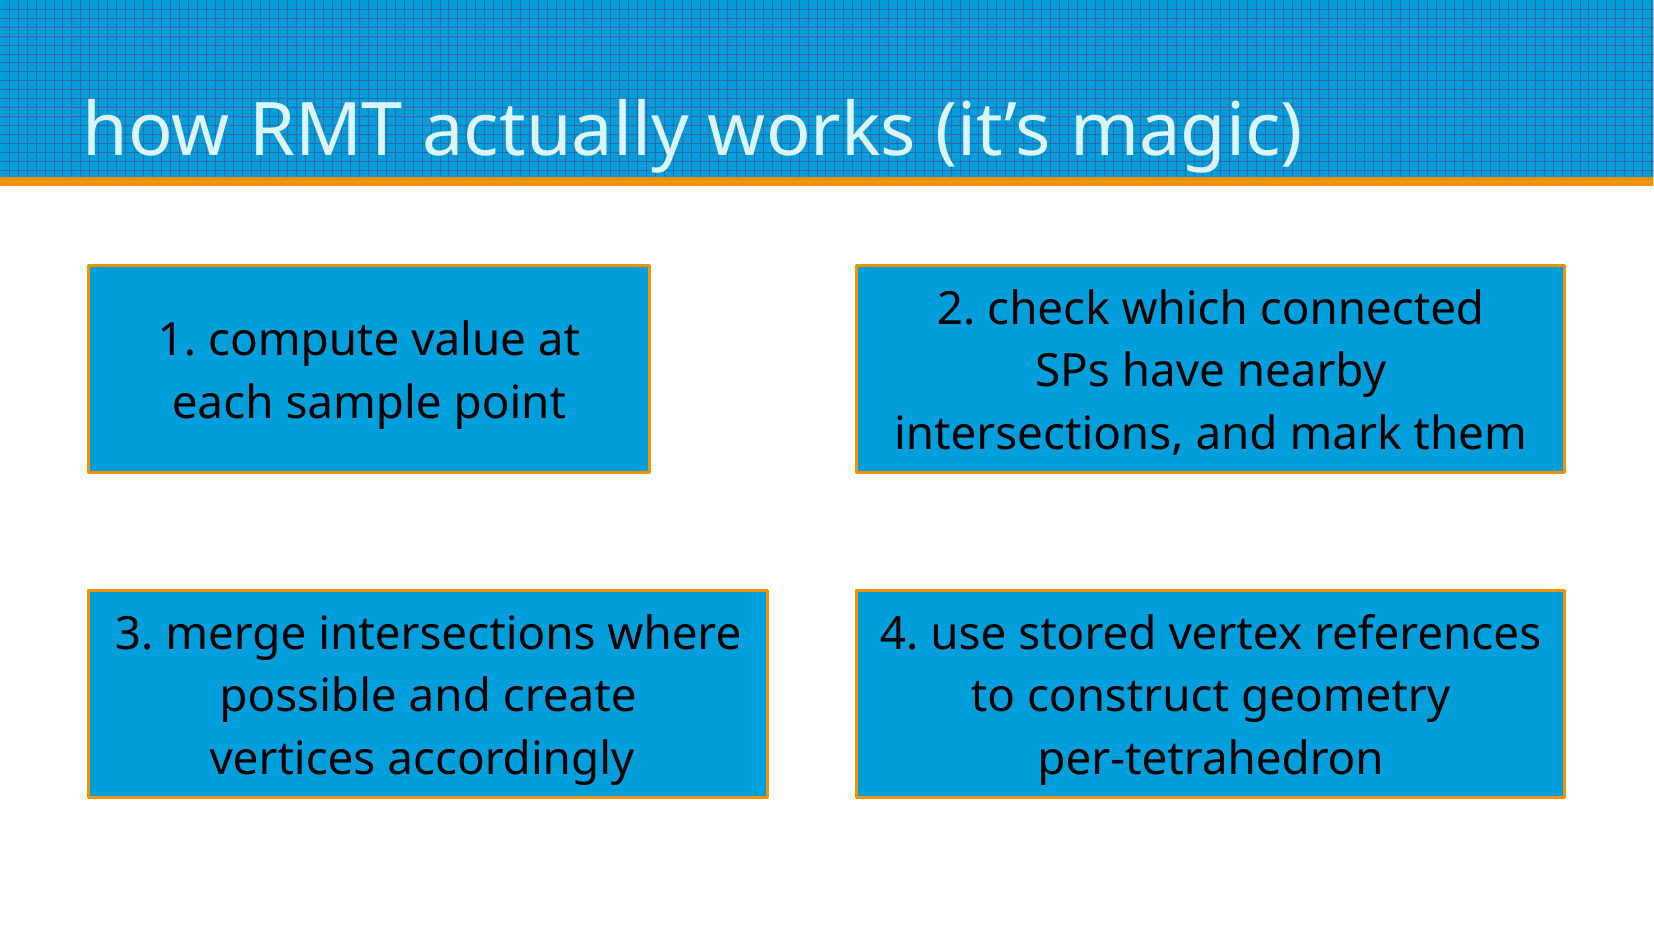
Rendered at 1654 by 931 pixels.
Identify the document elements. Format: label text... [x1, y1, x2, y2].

text_box 1. compute value at each sample point [88, 265, 650, 473]
text_box 3. merge intersections where possible and create vertices accordingly [88, 590, 768, 798]
text_box 2. check which connected SPs have nearby intersections, and mark them [856, 265, 1565, 473]
title how RMT actually works (it’s magic) [82, 14, 1571, 178]
text_box 4. use stored vertex references to construct geometry per-tetrahedron [856, 590, 1565, 798]
